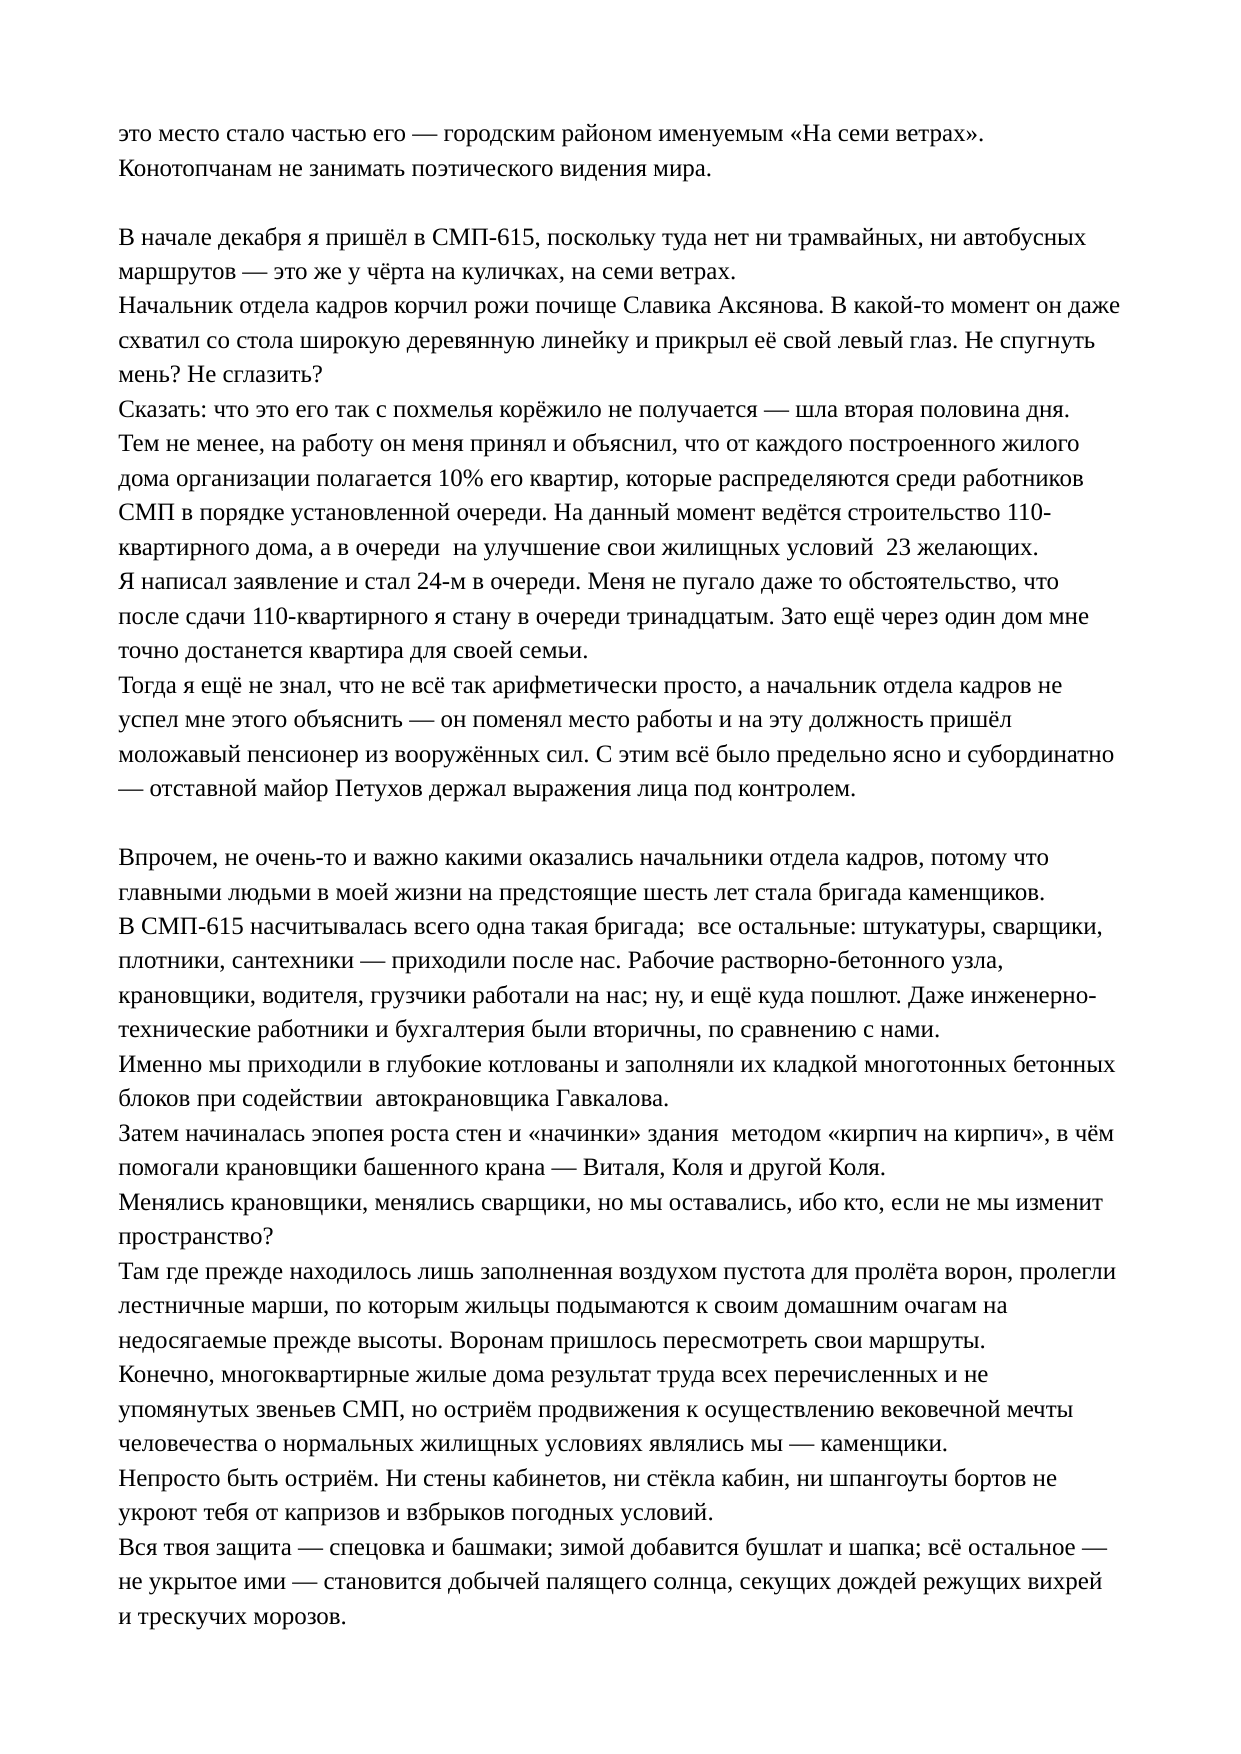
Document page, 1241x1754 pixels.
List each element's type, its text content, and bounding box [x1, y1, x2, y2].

text Затем начиналась эпопея роста стен и «начинки» здания методом «кирпич на кирпич», в чём помогали крановщики башенного крана — Виталя, Коля и другой Коля. [118, 1118, 1122, 1181]
text Непросто быть остриём. Ни стены кабинетов, ни стёкла кабин, ни шпангоуты бортов не укроют тебя от капризов и взбрыков погодных условий. [118, 1463, 1122, 1526]
text В СМП-615 насчитывалась всего одна такая бригада; все остальные: штукатуры, сварщики, плотники, сантехники — приходили после нас. Рабочие растворно-бетонного узла, крановщики, водителя, грузчики работали на нас; ну, и ещё куда пошлют. Даже инженерно-технические работники и бухгалтерия были вторичны, по сравнению с нами. [118, 911, 1122, 1043]
text Вся твоя защита — спецовка и башмаки; зимой добавится бушлат и шапка; всё остальное — не укрытое ими — становится добычей палящего солнца, секущих дождей режущих вихрей и трескучих морозов. [118, 1532, 1122, 1629]
text Именно мы приходили в глубокие котлованы и заполняли их кладкой многотонных бетонных блоков при содействии автокрановщика Гавкалова. [118, 1049, 1122, 1112]
text Я написал заявление и стал 24-м в очереди. Меня не пугало даже то обстоятельство, что после сдачи 110-квартирного я стану в очереди тринадцатым. Зато ещё через один дом мне точно достанется квартира для своей семьи. [118, 566, 1122, 664]
text Там где прежде находилось лишь заполненная воздухом пустота для пролёта ворон, пролегли лестничные марши, по которым жильцы подымаются к своим домашним очагам на недосягаемые прежде высоты. Воронам пришлось пересмотреть свои маршруты. [118, 1256, 1122, 1354]
text Менялись крановщики, менялись сварщики, но мы оставались, ибо кто, если не мы изменит пространство? [118, 1187, 1122, 1250]
text Тем не менее, на работу он меня принял и объяснил, что от каждого построенного жилого дома организации полагается 10% его квартир, которые распределяются среди работников СМП в порядке установленной очереди. На данный момент ведётся строительство 110-квартирного дома, а в очереди на улучшение свои жилищных условий 23 желающих. [118, 428, 1122, 561]
text Впрочем, не очень-то и важно какими оказались начальники отдела кадров, потому что главными людьми в моей жизни на предстоящие шесть лет стала бригада каменщиков. [118, 842, 1122, 905]
text Начальник отдела кадров корчил рожи почище Славика Аксянова. В какой-то момент он даже схватил со стола широкую деревянную линейку и прикрыл её свой левый глаз. Не спугнуть мень? Не сглазить? [118, 291, 1122, 388]
text Сказать: что это его так с похмелья корёжило не получается — шла вторая половина дня. [118, 394, 1122, 423]
text В начале декабря я пришёл в СМП-615, поскольку туда нет ни трамвайных, ни автобусных маршрутов — это же у чёрта на куличках, на семи ветрах. [118, 222, 1122, 285]
text Конечно, многоквартирные жилые дома результат труда всех перечисленных и не упомянутых звеньев СМП, но остриём продвижения к осуществлению вековечной мечты человечества о нормальных жилищных условиях являлись мы — каменщики. [118, 1359, 1122, 1457]
text Тогда я ещё не знал, что не всё так арифметически просто, а начальник отдела кадров не успел мне этого объяснить — он поменял место работы и на эту должность пришёл моложавый пенсионер из вооружённых сил. С этим всё было предельно ясно и субординатно — отставной майор Петухов держал выражения лица под контролем. [118, 670, 1122, 802]
text это место стало частью его — городским районом именуемым «На семи ветрах». Конотопчанам не занимать поэтического видения мира. [118, 118, 1122, 181]
